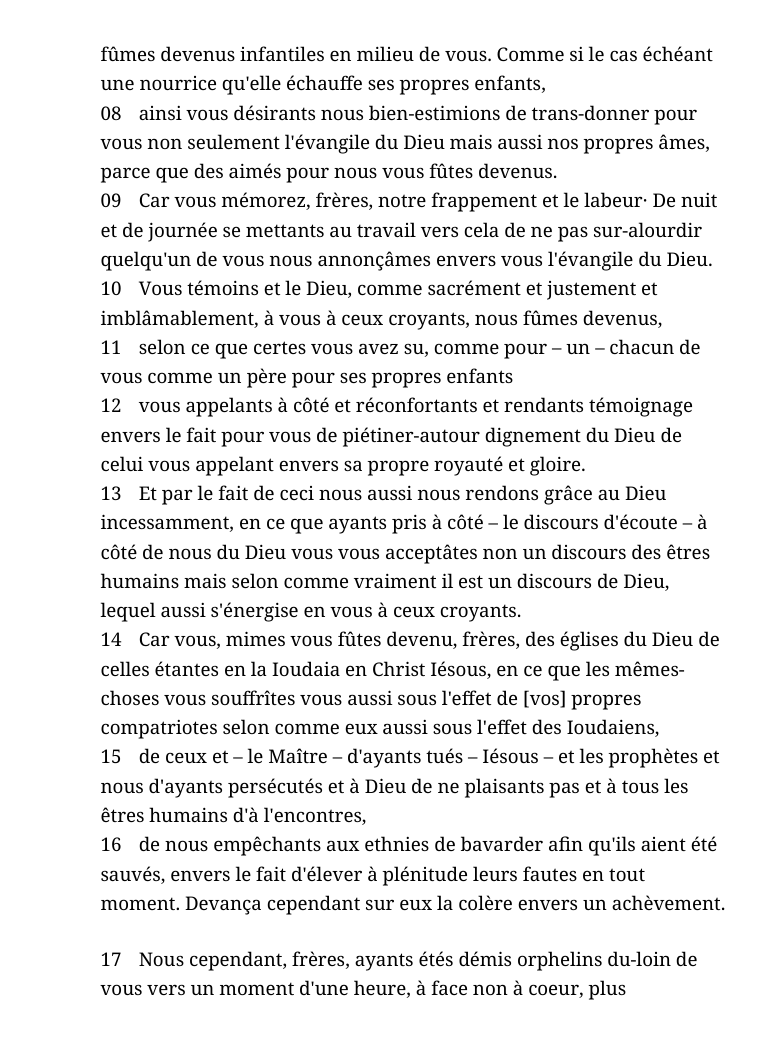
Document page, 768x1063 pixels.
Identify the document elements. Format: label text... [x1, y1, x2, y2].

text fûmes devenus infantiles en milieu de vous. Comme si le cas échéant une nourrice qu'elle échauffe ses propres enfants, 08 ainsi vous désirants nous bien-estimions de trans-donner pour vous non seulement l'évangile du Dieu mais aussi nos propres âmes, parce que des aimés pour nous vous fûtes devenus. 09 Car vous mémorez, frères, notre frappement et le labeur· De nuit et de journée se mettants au travail vers cela de ne pas sur-alourdir quelqu'un de vous nous annonçâmes envers vous l'évangile du Dieu. 10 Vous témoins et le Dieu, comme sacrément et justement et imblâmablement, à vous à ceux croyants, nous fûmes devenus, 11 selon ce que certes vous avez su, comme pour – un – chacun de vous comme un père pour ses propres enfants 12 vous appelants à côté et réconfortants et rendants témoignage envers le fait pour vous de piétiner-autour dignement du Dieu de celui vous appelant envers sa propre royauté et gloire. 13 Et par le fait de ceci nous aussi nous rendons grâce au Dieu incessamment, en ce que ayants pris à côté – le discours d'écoute – à côté de nous du Dieu vous vous acceptâtes non un discours des êtres humains mais selon comme vraiment il est un discours de Dieu, lequel aussi s'énergise en vous à ceux croyants. 14 Car vous, mimes vous fûtes devenu, frères, des églises du Dieu de celles étantes en la Ioudaia en Christ Iésous, en ce que les mêmes-choses vous souffrîtes vous aussi sous l'effet de [vos] propres compatriotes selon comme eux aussi sous l'effet des Ioudaiens, 15 de ceux et – le Maître – d'ayants tués – Iésous – et les prophètes et nous d'ayants persécutés et à Dieu de ne plaisants pas et à tous les êtres humains d'à l'encontres, 16 de nous empêchants aux ethnies de bavarder afin qu'ils aient été sauvés, envers le fait d'élever à plénitude leurs fautes en tout moment. Devança cependant sur eux la colère envers un achèvement. 17 Nous cependant, frères, ayants étés démis orphelins du-loin de vous vers un moment d'une heure, à face non à coeur, plus [100, 41, 729, 1001]
